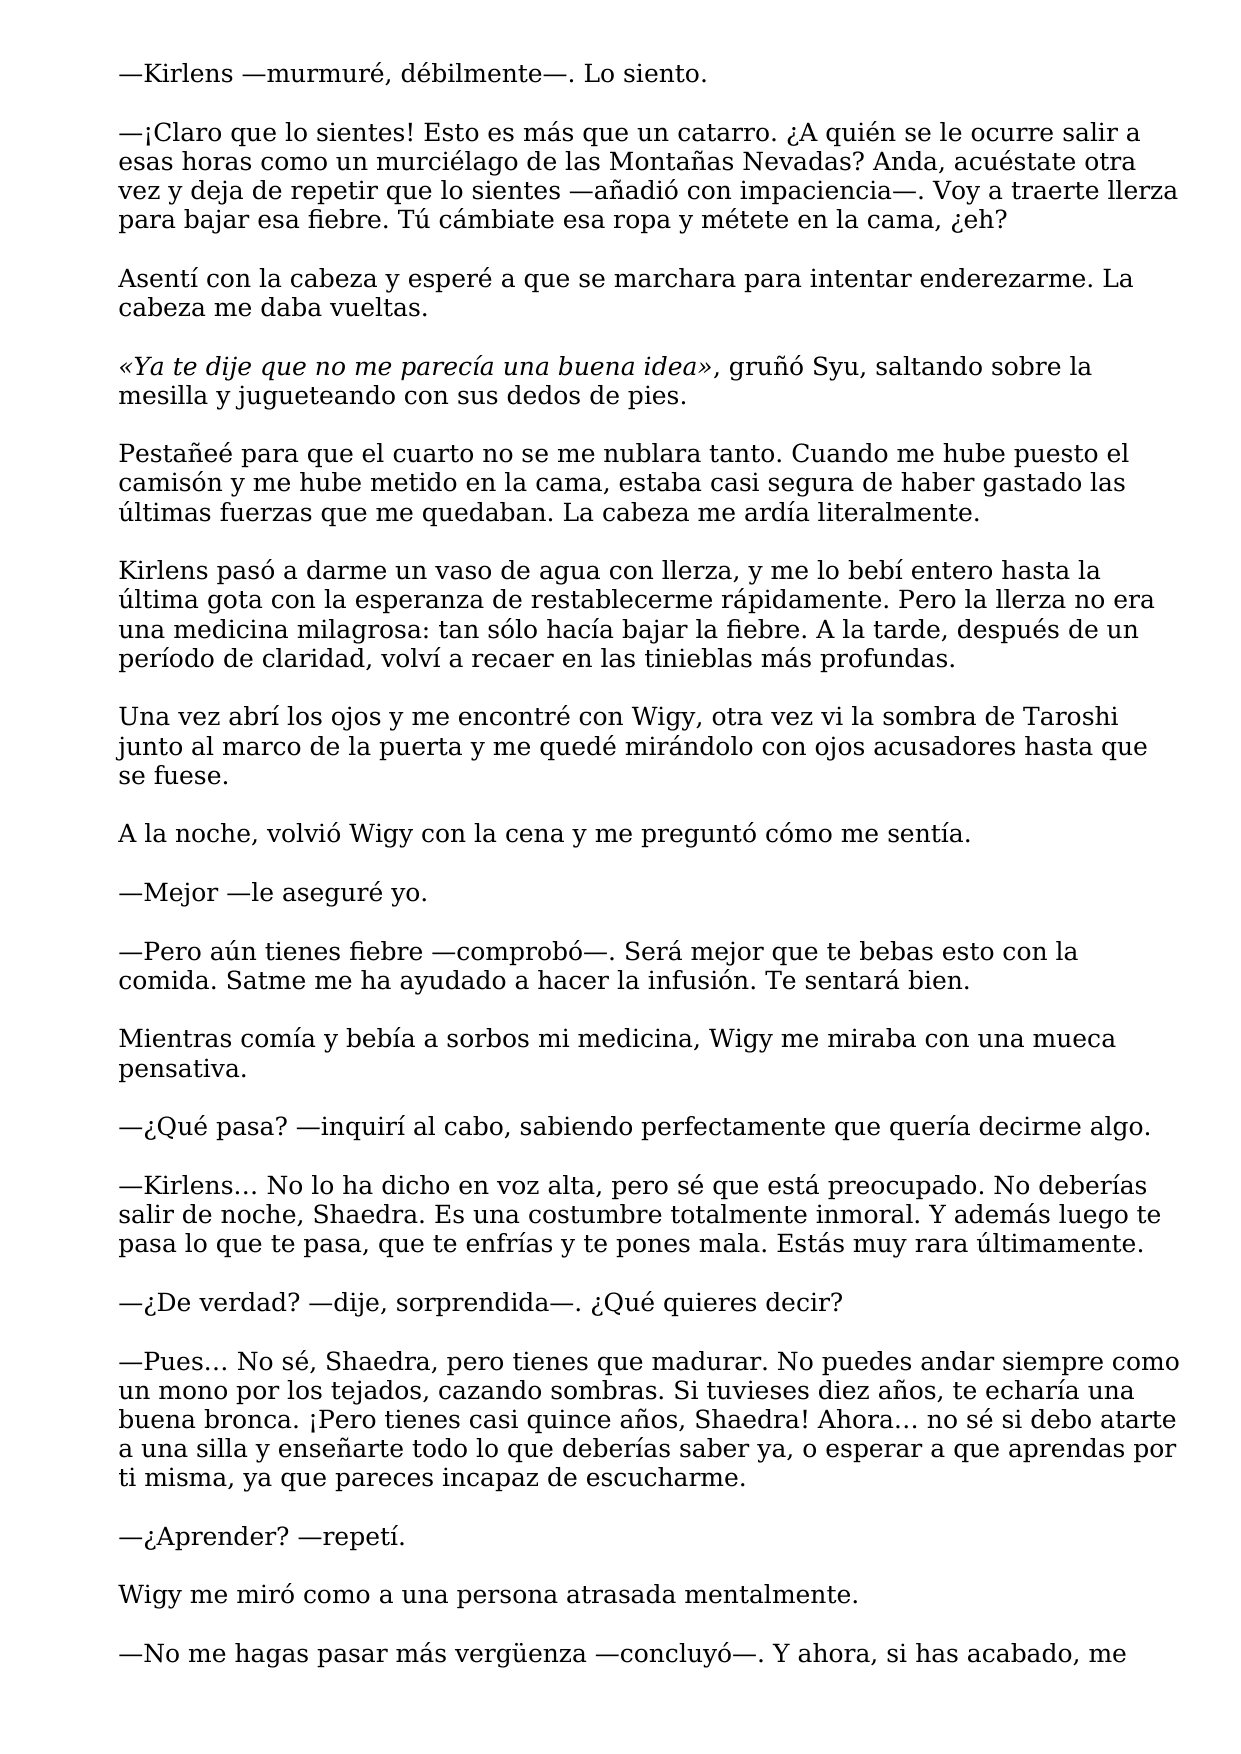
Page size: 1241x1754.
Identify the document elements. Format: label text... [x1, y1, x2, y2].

text Pestañeé para que el cuarto no se me nublara tanto. Cuando me hube puesto el camisón y me hube metido en la cama, estaba casi segura de haber gastado las últimas fuerzas que me quedaban. La cabeza me ardía literalmente. [118, 439, 1181, 527]
text Wigy me miró como a una persona atrasada mentalmente. [118, 1581, 1181, 1610]
text —Kirlens —murmuré, débilmente—. Lo siento. [118, 59, 1181, 88]
text —¿De verdad? —dije, sorprendida—. ¿Qué quieres decir? [118, 1288, 1181, 1317]
text —No me hagas pasar más vergüenza —concluyó—. Y ahora, si has acabado, me [118, 1639, 1181, 1668]
text Kirlens pasó a darme un vaso de agua con llerza, y me lo bebí entero hasta la última gota con la esperanza de restablecerme rápidamente. Pero la llerza no era una medicina milagrosa: tan sólo hacía bajar la fiebre. A la tarde, después de un período de claridad, volví a recaer en las tinieblas más profundas. [118, 556, 1181, 673]
text —¿Aprender? —repetí. [118, 1522, 1181, 1551]
text —Pues… No sé, Shaedra, pero tienes que madurar. No puedes andar siempre como un mono por los tejados, cazando sombras. Si tuvieses diez años, te echaría una buena bronca. ¡Pero tienes casi quince años, Shaedra! Ahora… no sé si debo atarte a una silla y enseñarte todo lo que deberías saber ya, o esperar a que aprendas por ti misma, ya que pareces incapaz de escucharme. [118, 1347, 1181, 1493]
text «Ya te dije que no me parecía una buena idea», gruñó Syu, saltando sobre la mesilla y jugueteando con sus dedos de pies. [118, 352, 1181, 410]
text Una vez abrí los ojos y me encontré con Wigy, otra vez vi la sombra de Taroshi junto al marco de la puerta y me quedé mirándolo con ojos acusadores hasta que se fuese. [118, 703, 1181, 790]
text Mientras comía y bebía a sorbos mi medicina, Wigy me miraba con una mueca pensativa. [118, 1025, 1181, 1083]
text —¡Claro que lo sientes! Esto es más que un catarro. ¿A quién se le ocurre salir a esas horas como un murciélago de las Montañas Nevadas? Anda, acuéstate otra vez y deja de repetir que lo sientes —añadió con impaciencia—. Voy a traerte llerza para bajar esa fiebre. Tú cámbiate esa ropa y métete en la cama, ¿eh? [118, 118, 1181, 234]
text Asentí con la cabeza y esperé a que se marchara para intentar enderezarme. La cabeza me daba vueltas. [118, 264, 1181, 322]
text A la noche, volvió Wigy con la cena y me preguntó cómo me sentía. [118, 819, 1181, 849]
text —¿Qué pasa? —inquirí al cabo, sabiendo perfectamente que quería decirme algo. [118, 1112, 1181, 1142]
text —Kirlens… No lo ha dicho en voz alta, pero sé que está preocupado. No deberías salir de noche, Shaedra. Es una costumbre totalmente inmoral. Y además luego te pasa lo que te pasa, que te enfrías y te pones mala. Estás muy rara últimamente. [118, 1171, 1181, 1259]
text —Pero aún tienes fiebre —comprobó—. Será mejor que te bebas esto con la comida. Satme me ha ayudado a hacer la infusión. Te sentará bien. [118, 937, 1181, 995]
text —Mejor —le aseguré yo. [118, 878, 1181, 907]
